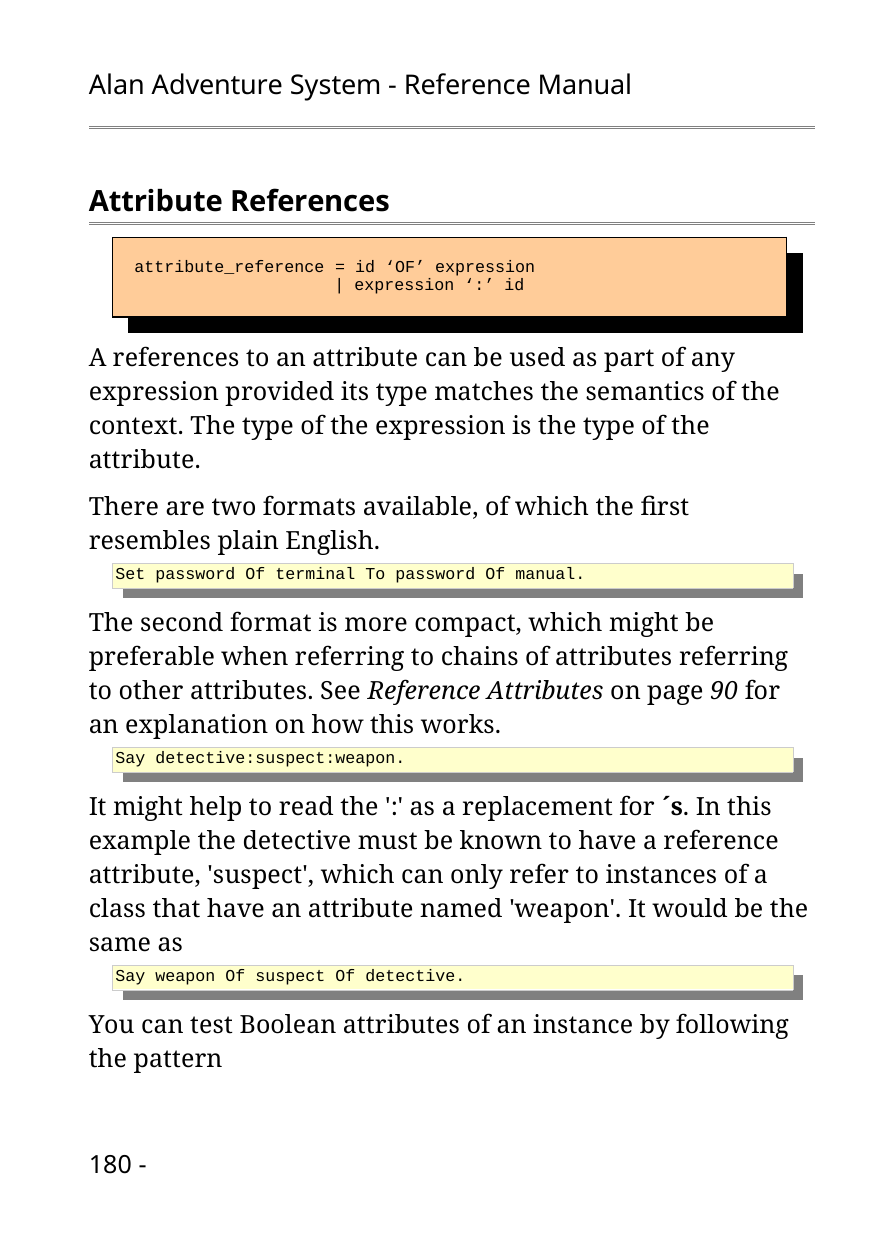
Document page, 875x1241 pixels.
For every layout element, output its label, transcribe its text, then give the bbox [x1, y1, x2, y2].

text Say detective:suspect:weapon. [113, 748, 793, 772]
text The second format is more compact, which might be preferable when referring to chains of attributes referring to other attributes. See Reference Attributes on page 70 for an explanation on how this works. [88, 605, 815, 741]
text It might help to read the ':' as a replacement for ´s. In this example the detective must be known to have a reference attribute, 'suspect', which can only refer to instances of a class that have an attribute named 'weapon'. It would be the same as [88, 789, 815, 958]
text attribute_reference = id ‘OF’ expression | expression ‘:’ id [113, 238, 786, 316]
text You can test Boolean attributes of an instance by following the pattern [88, 1007, 815, 1074]
text There are two formats available, of which the first resembles plain English. [88, 489, 815, 557]
text A references to an attribute can be used as part of any expression provided its type matches the semantics of the context. The type of the expression is the type of the attribute. [88, 340, 815, 476]
subtitle Attribute References [88, 180, 815, 224]
text Say weapon Of suspect Of detective. [113, 966, 793, 989]
text Set password Of terminal To password Of manual. [113, 564, 793, 588]
